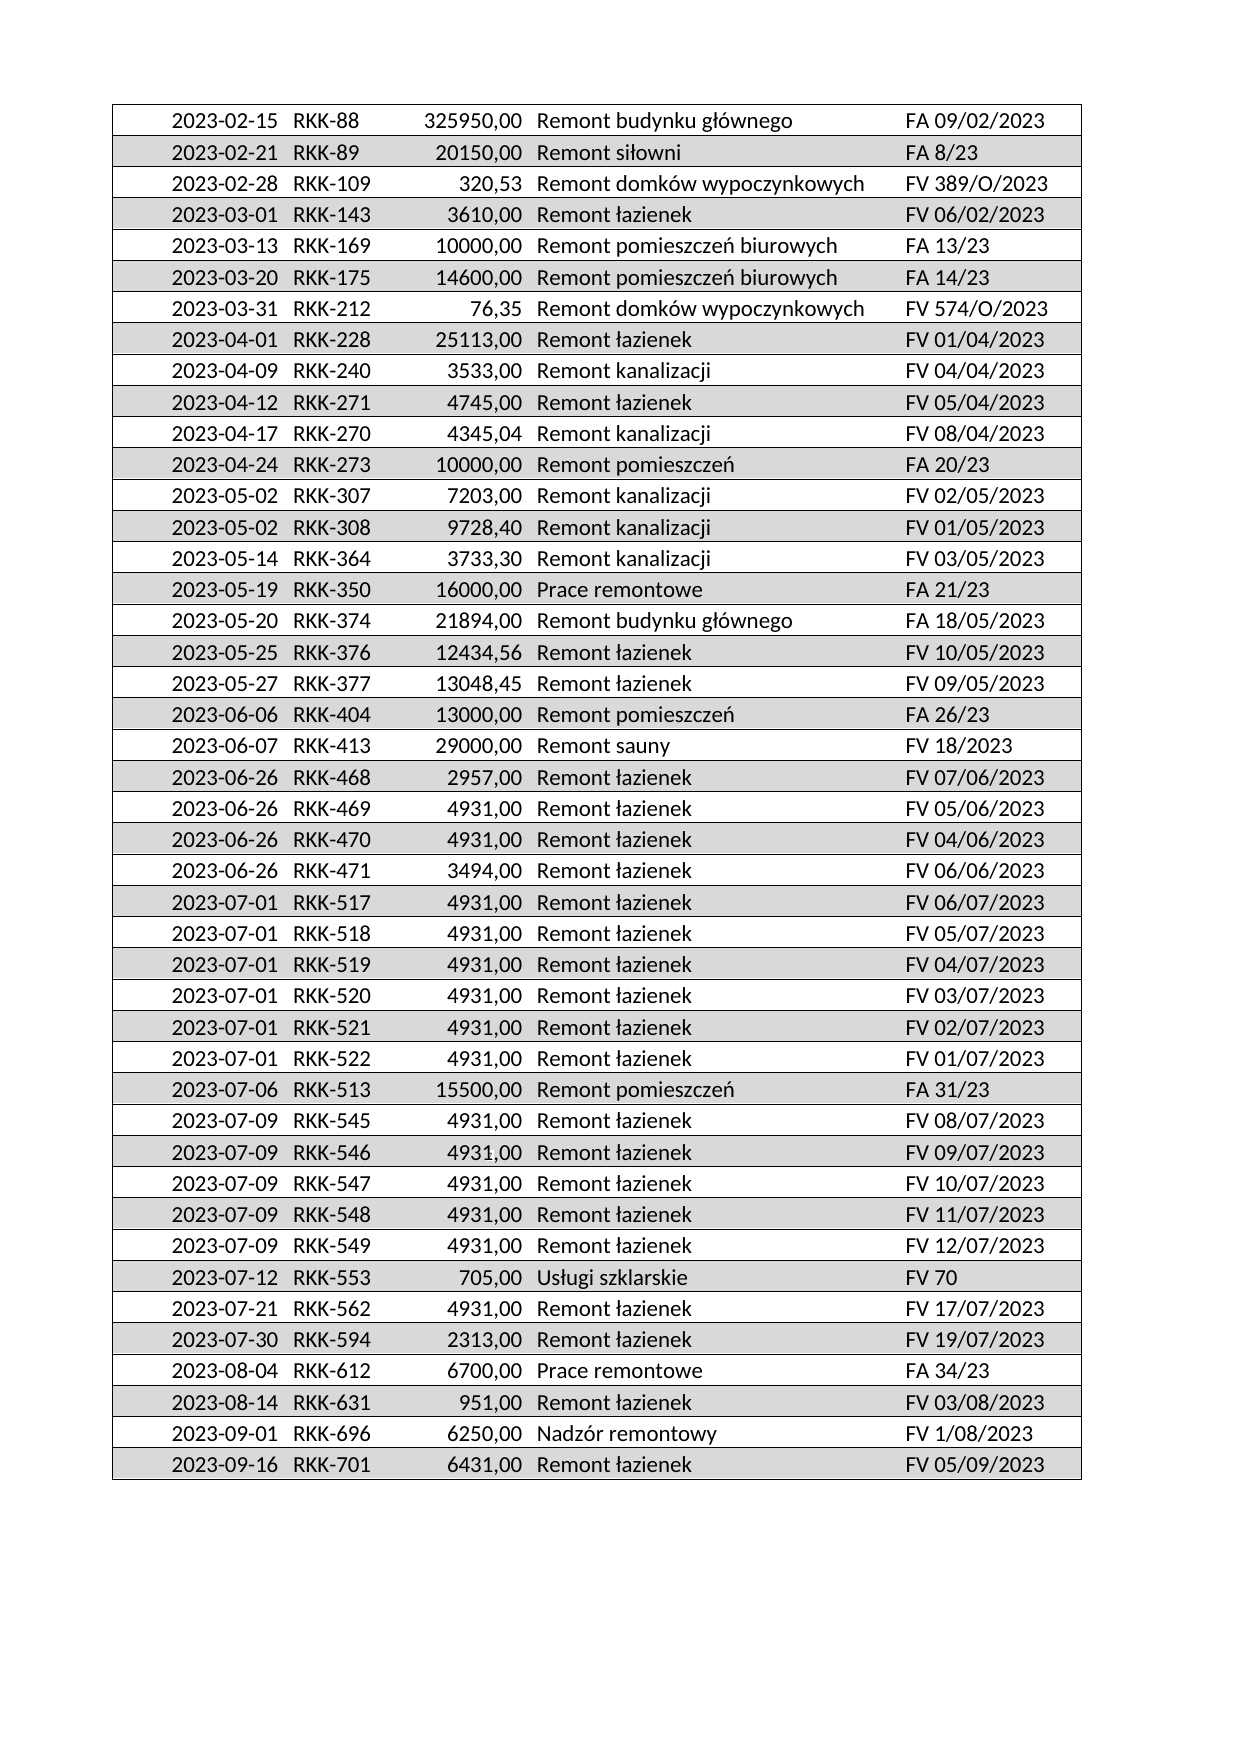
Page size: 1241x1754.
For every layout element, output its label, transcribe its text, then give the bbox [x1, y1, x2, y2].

table_cell RKK-88 [286, 105, 390, 135]
table_cell RKK-547 [286, 1167, 390, 1197]
table_cell RKK-376 [286, 636, 390, 666]
table_cell FV 18/2023 [898, 730, 1081, 760]
table_cell RKK-374 [286, 605, 390, 635]
table_cell RKK-307 [286, 480, 390, 510]
table_cell 2023-03-13 [113, 230, 286, 260]
table_cell 9728,40 [390, 511, 529, 541]
table_cell Remont łazienek [529, 980, 898, 1010]
table_cell RKK-471 [286, 855, 390, 885]
table_cell 3494,00 [390, 855, 529, 885]
table_cell 4931,00 [390, 1230, 529, 1260]
table_cell RKK-594 [286, 1323, 390, 1353]
table_cell FV 06/06/2023 [898, 855, 1081, 885]
table_cell FV 08/04/2023 [898, 417, 1081, 447]
table_cell FA 14/23 [898, 261, 1081, 291]
table_cell RKK-109 [286, 167, 390, 197]
table_cell RKK-562 [286, 1292, 390, 1322]
table_cell FV 01/04/2023 [898, 323, 1081, 353]
table_cell RKK-521 [286, 1011, 390, 1041]
table_cell RKK-522 [286, 1042, 390, 1072]
table_cell FA 09/02/2023 [898, 105, 1081, 135]
table_cell 2023-04-01 [113, 323, 286, 353]
table_cell Remont łazienek [529, 1167, 898, 1197]
table_cell FV 05/09/2023 [898, 1448, 1081, 1478]
table_cell Remont łazienek [529, 386, 898, 416]
table_cell 2023-05-02 [113, 480, 286, 510]
table_cell Nadzór remontowy [529, 1417, 898, 1447]
table_cell 2023-07-09 [113, 1167, 286, 1197]
table_cell Remont łazienek [529, 948, 898, 978]
table_cell 2023-04-24 [113, 448, 286, 478]
table_cell FV 02/07/2023 [898, 1011, 1081, 1041]
table_cell Remont łazienek [529, 1136, 898, 1166]
table_cell FV 03/08/2023 [898, 1386, 1081, 1416]
table_cell 2023-08-14 [113, 1386, 286, 1416]
table_cell Remont kanalizacji [529, 355, 898, 385]
table_cell 2023-06-26 [113, 823, 286, 853]
table_cell RKK-212 [286, 292, 390, 322]
table_cell 2023-07-21 [113, 1292, 286, 1322]
table_cell RKK-513 [286, 1073, 390, 1103]
table_cell Remont łazienek [529, 667, 898, 697]
table_cell 76,35 [390, 292, 529, 322]
table_cell 2023-05-27 [113, 667, 286, 697]
table_cell 2023-08-04 [113, 1355, 286, 1385]
table_cell 13048,45 [390, 667, 529, 697]
table_cell FV 1/08/2023 [898, 1417, 1081, 1447]
table_cell Remont łazienek [529, 1448, 898, 1478]
table_cell 4931,00 [390, 1167, 529, 1197]
table_cell RKK-517 [286, 886, 390, 916]
table_cell 2023-07-01 [113, 886, 286, 916]
table_cell FV 02/05/2023 [898, 480, 1081, 510]
table_cell Remont kanalizacji [529, 480, 898, 510]
table_cell RKK-273 [286, 448, 390, 478]
table_cell RKK-240 [286, 355, 390, 385]
table_cell Remont łazienek [529, 1105, 898, 1135]
table_cell RKK-413 [286, 730, 390, 760]
table_cell FV 01/05/2023 [898, 511, 1081, 541]
table_cell 4931,00 [390, 1292, 529, 1322]
table_cell Remont domków wypoczynkowych [529, 292, 898, 322]
table_cell Remont łazienek [529, 886, 898, 916]
table_cell Remont kanalizacji [529, 417, 898, 447]
table_cell 7203,00 [390, 480, 529, 510]
table_cell 2023-07-01 [113, 980, 286, 1010]
table_cell 2023-02-21 [113, 136, 286, 166]
table_cell FA 21/23 [898, 573, 1081, 603]
table_cell Remont łazienek [529, 823, 898, 853]
table_cell Remont łazienek [529, 198, 898, 228]
table_cell RKK-89 [286, 136, 390, 166]
table_cell Remont pomieszczeń [529, 1073, 898, 1103]
table_cell 2023-02-15 [113, 105, 286, 135]
table_cell Remont łazienek [529, 1042, 898, 1072]
table_cell RKK-631 [286, 1386, 390, 1416]
table_cell RKK-470 [286, 823, 390, 853]
table_cell Remont łazienek [529, 792, 898, 822]
table_cell FA 13/23 [898, 230, 1081, 260]
table_cell 4931,00 [390, 1011, 529, 1041]
table_cell 13000,00 [390, 698, 529, 728]
table_cell 2023-03-01 [113, 198, 286, 228]
table_cell FA 20/23 [898, 448, 1081, 478]
table_cell 4931,00 [390, 1042, 529, 1072]
table_cell 4931,00 [390, 792, 529, 822]
table_cell 2023-09-01 [113, 1417, 286, 1447]
table_cell 2023-06-06 [113, 698, 286, 728]
table_cell RKK-175 [286, 261, 390, 291]
table_cell 2023-07-06 [113, 1073, 286, 1103]
table_cell Prace remontowe [529, 1355, 898, 1385]
table_cell 2023-04-09 [113, 355, 286, 385]
table_cell RKK-549 [286, 1230, 390, 1260]
table_cell 2023-07-09 [113, 1105, 286, 1135]
table_cell 2023-06-07 [113, 730, 286, 760]
table_cell 2023-03-20 [113, 261, 286, 291]
table_cell Remont łazienek [529, 1011, 898, 1041]
table_cell FV 05/06/2023 [898, 792, 1081, 822]
table_cell FV 10/07/2023 [898, 1167, 1081, 1197]
table_cell 2023-09-16 [113, 1448, 286, 1478]
table_cell 10000,00 [390, 448, 529, 478]
table_cell 4931,00 [390, 948, 529, 978]
table_cell RKK-518 [286, 917, 390, 947]
table_cell FA 26/23 [898, 698, 1081, 728]
table_cell 2023-05-25 [113, 636, 286, 666]
table_cell 6700,00 [390, 1355, 529, 1385]
table_cell FV 06/02/2023 [898, 198, 1081, 228]
table_cell Remont kanalizacji [529, 511, 898, 541]
table_cell FA 31/23 [898, 1073, 1081, 1103]
table_cell Remont pomieszczeń biurowych [529, 230, 898, 260]
table_cell 2023-07-01 [113, 1042, 286, 1072]
table_cell 2023-05-20 [113, 605, 286, 635]
table_cell FV 11/07/2023 [898, 1198, 1081, 1228]
table_cell Remont łazienek [529, 636, 898, 666]
table_cell RKK-546 [286, 1136, 390, 1166]
table_cell Remont pomieszczeń [529, 698, 898, 728]
table_cell Usługi szklarskie [529, 1261, 898, 1291]
table_cell FV 05/04/2023 [898, 386, 1081, 416]
table_cell 29000,00 [390, 730, 529, 760]
table_cell Remont łazienek [529, 1323, 898, 1353]
table_cell 2023-06-26 [113, 761, 286, 791]
table_cell 3533,00 [390, 355, 529, 385]
table_cell Prace remontowe [529, 573, 898, 603]
table_cell 4931,00 [390, 886, 529, 916]
table_cell RKK-696 [286, 1417, 390, 1447]
table_cell FV 04/06/2023 [898, 823, 1081, 853]
table_cell Remont łazienek [529, 1198, 898, 1228]
table_cell FV 70 [898, 1261, 1081, 1291]
table_cell 2957,00 [390, 761, 529, 791]
table_cell 2023-05-02 [113, 511, 286, 541]
table_cell 4931,00 [390, 823, 529, 853]
table_cell 2023-07-09 [113, 1198, 286, 1228]
table_cell 10000,00 [390, 230, 529, 260]
table_cell FV 17/07/2023 [898, 1292, 1081, 1322]
table_cell Remont pomieszczeń biurowych [529, 261, 898, 291]
table_cell 4745,00 [390, 386, 529, 416]
table_cell 21894,00 [390, 605, 529, 635]
table_cell Remont siłowni [529, 136, 898, 166]
table_cell 2023-04-17 [113, 417, 286, 447]
table_cell RKK-612 [286, 1355, 390, 1385]
table_cell Remont łazienek [529, 1386, 898, 1416]
table_cell Remont pomieszczeń [529, 448, 898, 478]
table_cell FV 12/07/2023 [898, 1230, 1081, 1260]
table_cell 15500,00 [390, 1073, 529, 1103]
table_cell 2023-07-09 [113, 1136, 286, 1166]
table_cell 14600,00 [390, 261, 529, 291]
table_cell 12434,56 [390, 636, 529, 666]
table_cell 2313,00 [390, 1323, 529, 1353]
table_cell FA 34/23 [898, 1355, 1081, 1385]
table_cell Remont kanalizacji [529, 542, 898, 572]
table_cell 2023-05-14 [113, 542, 286, 572]
table_cell 6431,00 [390, 1448, 529, 1478]
table_cell RKK-270 [286, 417, 390, 447]
table_cell RKK-308 [286, 511, 390, 541]
table_cell Remont łazienek [529, 917, 898, 947]
table_cell Remont budynku głównego [529, 105, 898, 135]
table_cell 3610,00 [390, 198, 529, 228]
table_cell FV 09/05/2023 [898, 667, 1081, 697]
table_cell 3733,30 [390, 542, 529, 572]
table_cell 2023-03-31 [113, 292, 286, 322]
table_cell RKK-271 [286, 386, 390, 416]
table_cell RKK-553 [286, 1261, 390, 1291]
table_cell Remont łazienek [529, 855, 898, 885]
table_cell FV 03/07/2023 [898, 980, 1081, 1010]
table_cell 4931,00 [390, 1136, 529, 1166]
table_cell 2023-07-12 [113, 1261, 286, 1291]
table_cell FV 01/07/2023 [898, 1042, 1081, 1072]
table_cell FV 09/07/2023 [898, 1136, 1081, 1166]
table_cell 2023-04-12 [113, 386, 286, 416]
table_cell Remont łazienek [529, 1230, 898, 1260]
table_cell RKK-469 [286, 792, 390, 822]
table_cell Remont łazienek [529, 1292, 898, 1322]
table_cell 2023-02-28 [113, 167, 286, 197]
table_cell 2023-06-26 [113, 855, 286, 885]
table_cell FV 08/07/2023 [898, 1105, 1081, 1135]
table_cell 2023-07-01 [113, 1011, 286, 1041]
table_cell 2023-05-19 [113, 573, 286, 603]
table_cell 2023-07-01 [113, 917, 286, 947]
table_cell RKK-350 [286, 573, 390, 603]
table_cell FV 389/O/2023 [898, 167, 1081, 197]
table_cell RKK-404 [286, 698, 390, 728]
table_cell FV 05/07/2023 [898, 917, 1081, 947]
table_cell 951,00 [390, 1386, 529, 1416]
table_cell RKK-377 [286, 667, 390, 697]
table_cell FA 8/23 [898, 136, 1081, 166]
table_cell 2023-07-01 [113, 948, 286, 978]
table_cell FV 03/05/2023 [898, 542, 1081, 572]
table_cell 2023-07-30 [113, 1323, 286, 1353]
table_cell RKK-548 [286, 1198, 390, 1228]
table_cell RKK-169 [286, 230, 390, 260]
table_cell Remont łazienek [529, 761, 898, 791]
table_cell FV 574/O/2023 [898, 292, 1081, 322]
table_cell 2023-06-26 [113, 792, 286, 822]
table_cell 705,00 [390, 1261, 529, 1291]
table_cell RKK-520 [286, 980, 390, 1010]
table_cell RKK-143 [286, 198, 390, 228]
table_cell 325950,00 [390, 105, 529, 135]
table_cell FV 04/04/2023 [898, 355, 1081, 385]
table_cell Remont budynku głównego [529, 605, 898, 635]
table_cell FV 06/07/2023 [898, 886, 1081, 916]
table_cell 4931,00 [390, 917, 529, 947]
table_cell 4345,04 [390, 417, 529, 447]
table_cell FV 10/05/2023 [898, 636, 1081, 666]
table_cell 4931,00 [390, 1105, 529, 1135]
table_cell FV 19/07/2023 [898, 1323, 1081, 1353]
table_cell 25113,00 [390, 323, 529, 353]
table_cell FV 04/07/2023 [898, 948, 1081, 978]
table_cell Remont domków wypoczynkowych [529, 167, 898, 197]
table_cell RKK-468 [286, 761, 390, 791]
table_cell 6250,00 [390, 1417, 529, 1447]
table_cell 320,53 [390, 167, 529, 197]
table_cell Remont łazienek [529, 323, 898, 353]
table_cell RKK-519 [286, 948, 390, 978]
table_cell 16000,00 [390, 573, 529, 603]
table_cell 20150,00 [390, 136, 529, 166]
table_cell RKK-545 [286, 1105, 390, 1135]
table_cell 2023-07-09 [113, 1230, 286, 1260]
table_cell FA 18/05/2023 [898, 605, 1081, 635]
table_cell RKK-364 [286, 542, 390, 572]
table_cell 4931,00 [390, 1198, 529, 1228]
table_cell 4931,00 [390, 980, 529, 1010]
table_cell Remont sauny [529, 730, 898, 760]
table_cell RKK-228 [286, 323, 390, 353]
table_cell FV 07/06/2023 [898, 761, 1081, 791]
table_cell RKK-701 [286, 1448, 390, 1478]
